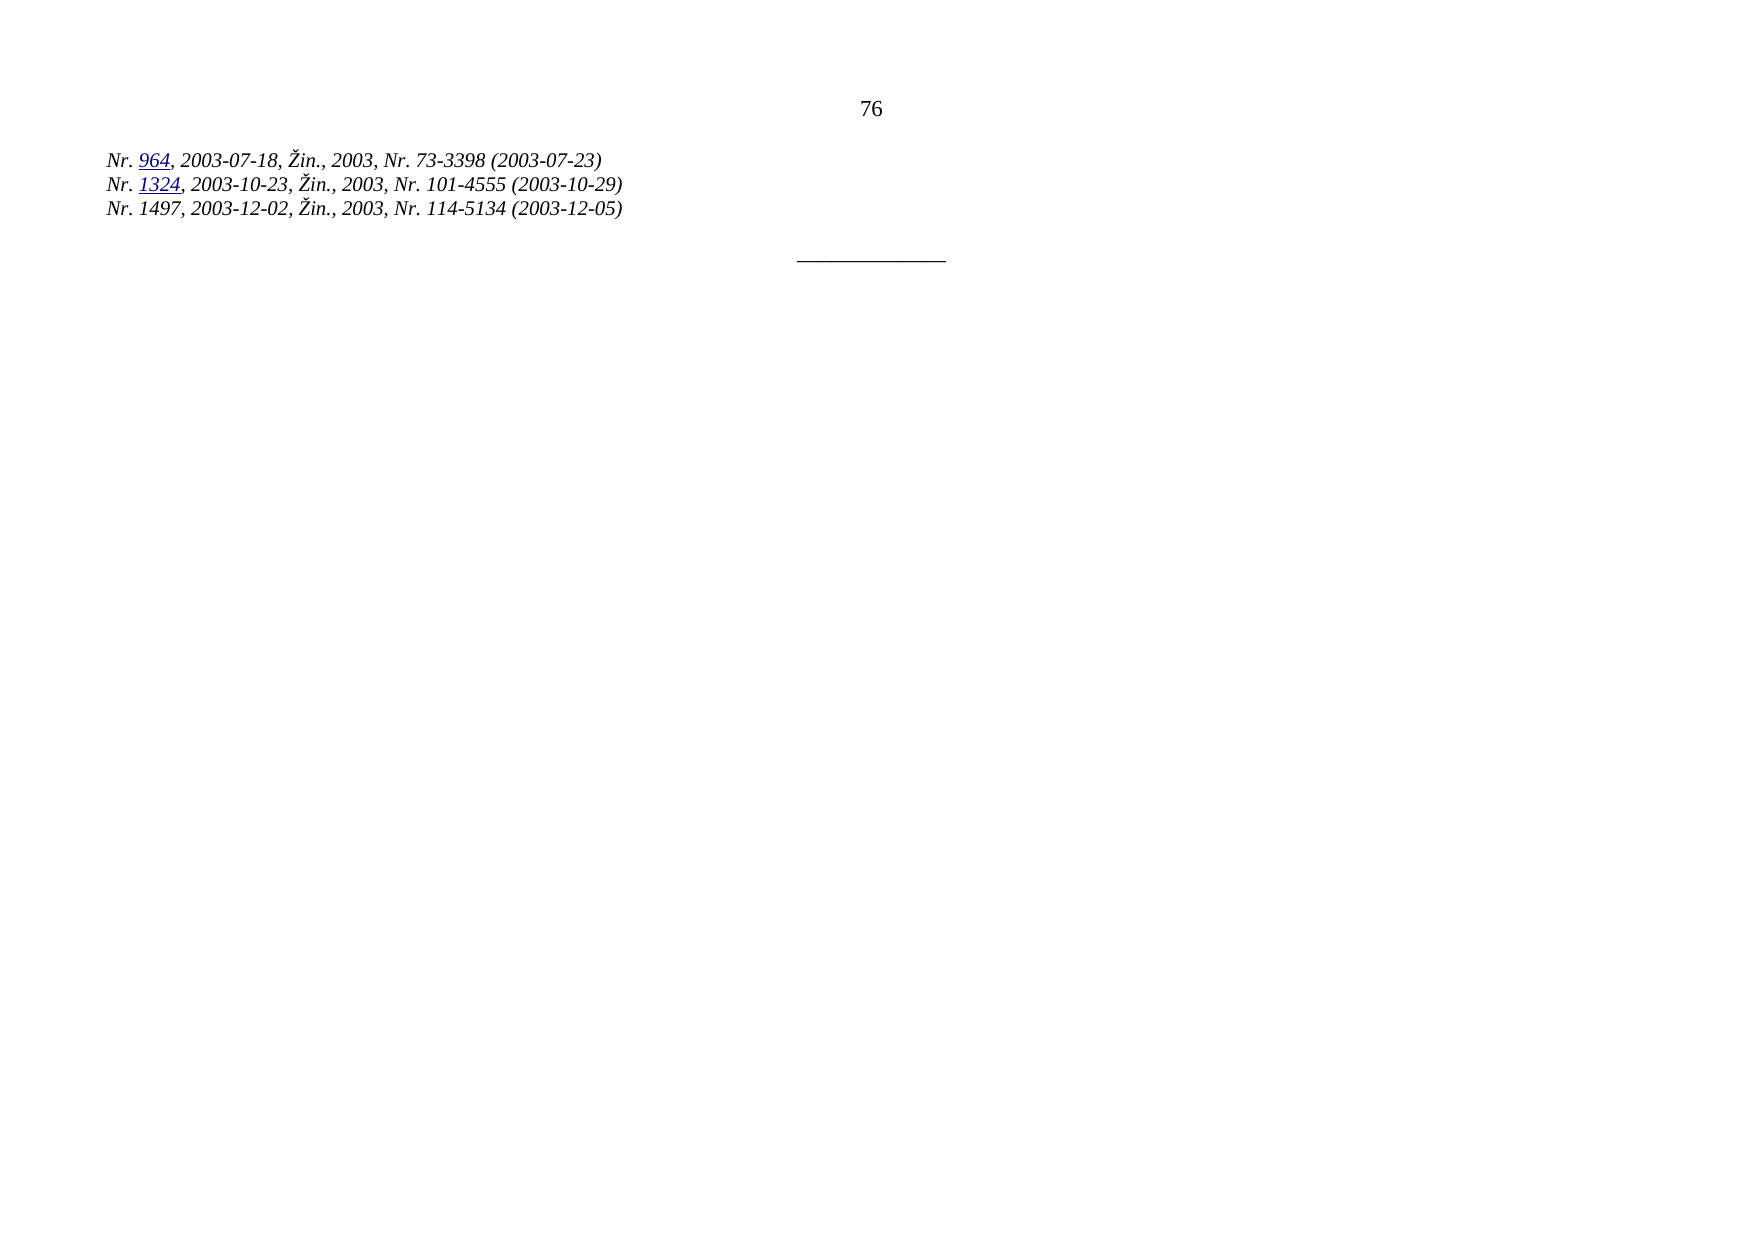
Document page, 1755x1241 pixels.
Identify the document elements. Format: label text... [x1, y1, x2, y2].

text ––––––––––––– [106, 246, 1636, 273]
text Nr. 1324, 2003-10-23, Žin., 2003, Nr. 101-4555 (2003-10-29) [106, 172, 1636, 196]
text Nr. 964, 2003-07-18, Žin., 2003, Nr. 73-3398 (2003-07-23) [106, 148, 1636, 172]
text Nr. 1497, 2003-12-02, Žin., 2003, Nr. 114-5134 (2003-12-05) [106, 196, 1636, 220]
